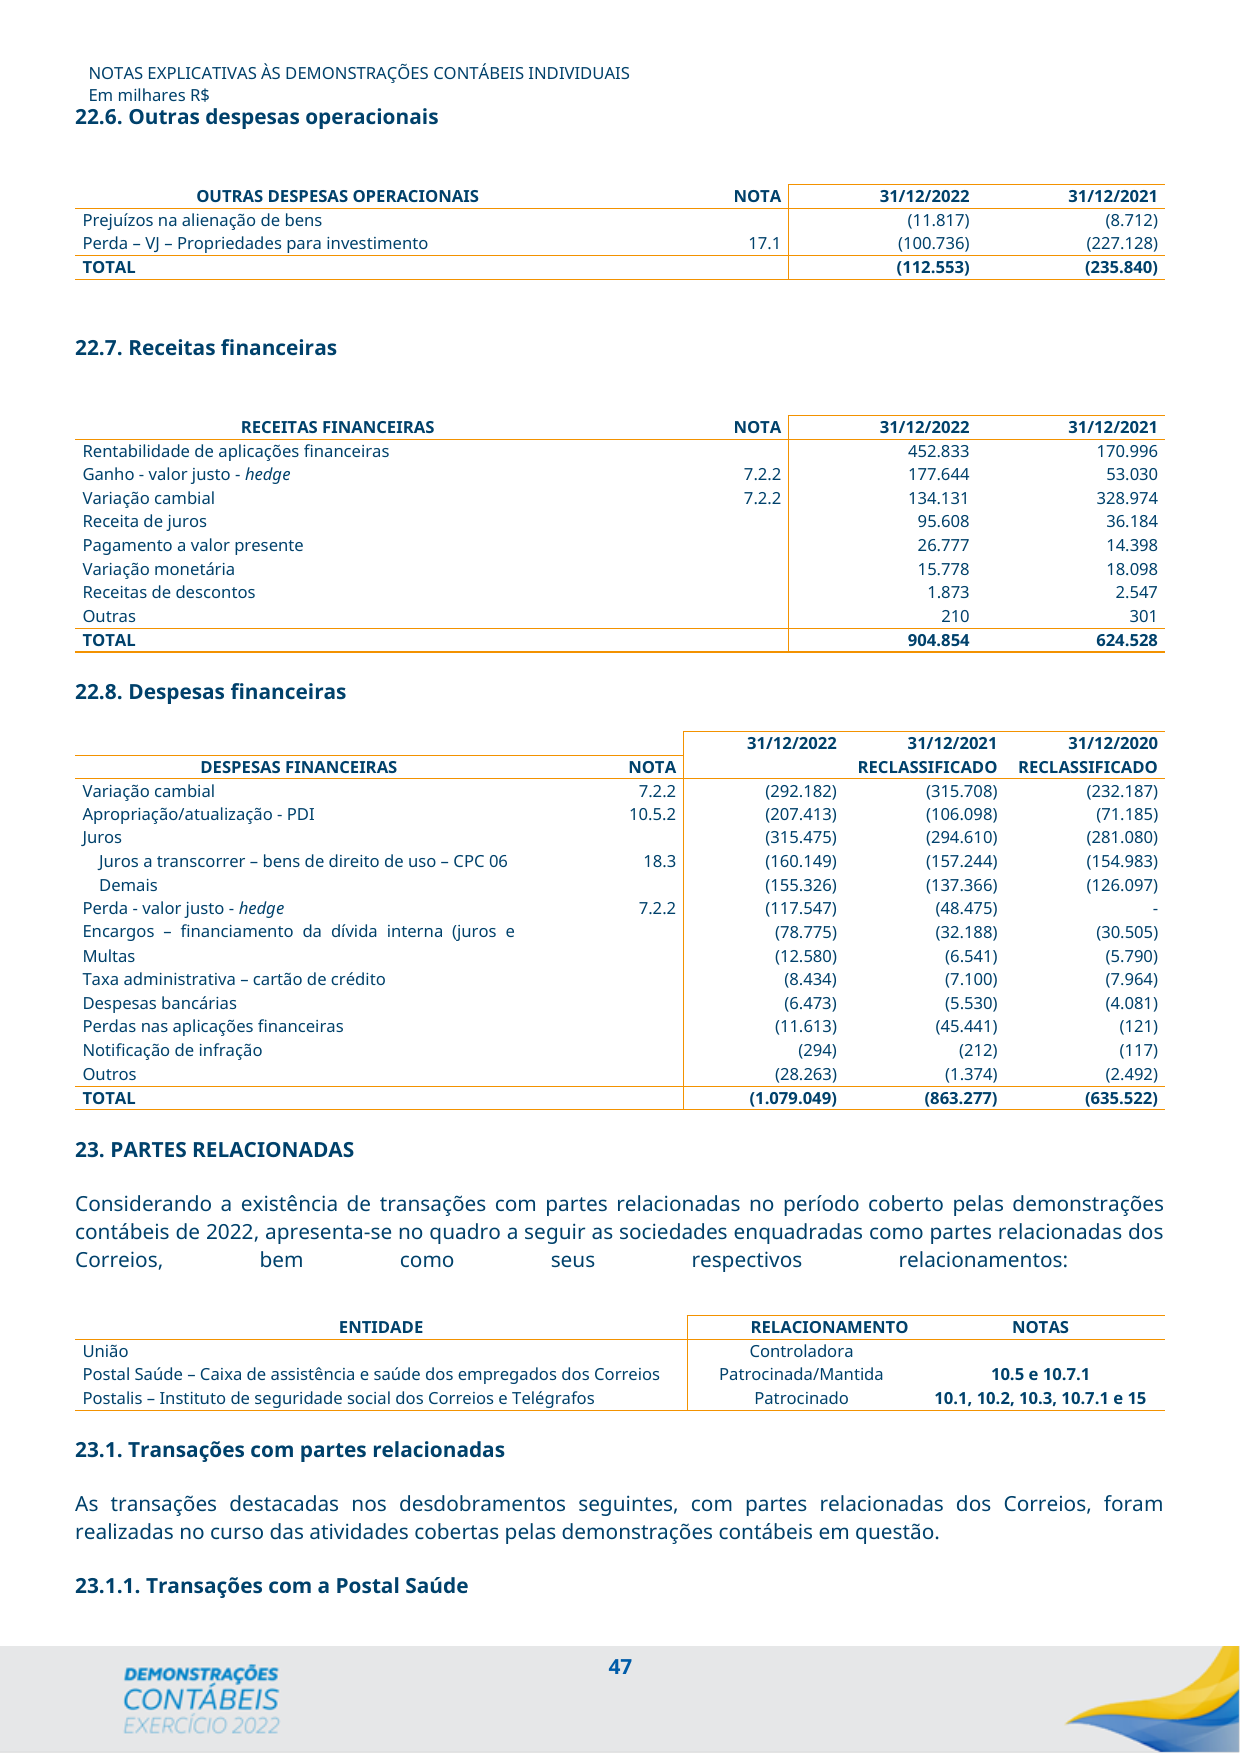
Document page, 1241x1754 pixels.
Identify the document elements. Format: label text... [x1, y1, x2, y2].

table_cell (315.708) [844, 779, 1005, 802]
table_cell DESPESAS FINANCEIRAS [75, 756, 522, 778]
table_cell Receitas de descontos [75, 581, 600, 604]
table_header 31/12/2022 [789, 185, 977, 208]
table_cell RECLASSIFICADO [1005, 755, 1165, 778]
table_cell 452.833 [789, 440, 977, 462]
table_cell TOTAL [75, 629, 600, 651]
table_cell (7.100) [844, 968, 1005, 991]
list 23.1.1. Transações com a Postal Saúde [75, 1571, 1165, 1599]
table_cell Perda – VJ – Propriedades para investimento [75, 231, 600, 255]
table_cell (78.775) [684, 920, 844, 944]
table_cell Perda - valor justo - hedge [75, 896, 522, 920]
table_cell (117) [1005, 1038, 1165, 1062]
table_cell (12.580) [684, 944, 844, 967]
table_cell Patrocinada/Mantida [688, 1362, 916, 1386]
table_cell (32.188) [844, 920, 1005, 944]
table_cell 904.854 [789, 629, 977, 651]
table_cell [600, 533, 788, 557]
table_cell (635.522) [1005, 1087, 1165, 1109]
table_cell (294) [684, 1038, 844, 1062]
table_cell (281.080) [1005, 826, 1165, 849]
table_cell TOTAL [75, 1087, 522, 1109]
table_cell (1.374) [844, 1062, 1005, 1086]
table_cell (6.473) [684, 991, 844, 1015]
table_cell Ganho - valor justo - hedge [75, 462, 600, 486]
table_cell Outros [75, 1062, 522, 1086]
table_cell (5.790) [1005, 944, 1165, 967]
table_cell (232.187) [1005, 779, 1165, 802]
table_cell Postalis – Instituto de seguridade social dos Correios e Telégrafos [75, 1386, 687, 1409]
list 23.1. Transações com partes relacionadas [75, 1436, 1165, 1464]
table_cell 210 [789, 604, 977, 628]
table_cell (294.610) [844, 826, 1005, 849]
table_cell [916, 1340, 1165, 1362]
table_header NOTAS [916, 1316, 1165, 1339]
table_cell (28.263) [684, 1062, 844, 1086]
text As transações destacadas nos desdobramentos seguintes, com partes relacionadas dos Correios, foram realizadas no curso das atividades cobertas pelas demonstrações contábeis em questão. [75, 1489, 1165, 1546]
table_header 31/12/2021 [977, 416, 1165, 439]
table_cell [523, 1015, 683, 1038]
table_cell [600, 581, 788, 604]
table_cell Rentabilidade de aplicações financeiras [75, 440, 600, 462]
table_cell Patrocinado [688, 1386, 916, 1409]
list 22.7. Receitas financeiras [75, 333, 1165, 362]
table_cell 18.3 [523, 849, 683, 873]
table_cell (154.983) [1005, 849, 1165, 873]
table_cell (8.712) [977, 209, 1165, 231]
table_cell Notificação de infração [75, 1038, 522, 1062]
table_cell 10.5.2 [523, 802, 683, 826]
table_cell (121) [1005, 1015, 1165, 1038]
table_cell TOTAL [75, 256, 600, 279]
table_cell Outras [75, 604, 600, 628]
table_cell Variação cambial [75, 779, 522, 802]
table_cell (11.613) [684, 1015, 844, 1038]
table_cell Juros [75, 826, 522, 849]
list 22.8. Despesas financeiras [75, 677, 1165, 706]
table_cell 134.131 [789, 486, 977, 509]
table_header 31/12/2020 [1005, 732, 1165, 754]
table_cell (4.081) [1005, 991, 1165, 1015]
table_cell [600, 209, 788, 231]
table_cell Prejuízos na alienação de bens [75, 209, 600, 231]
table_cell (48.475) [844, 896, 1005, 920]
table_cell [600, 604, 788, 628]
table_cell Encargos – financiamento da dívida interna (juros e IOF) [75, 920, 522, 944]
table_header [523, 731, 683, 754]
table_cell NOTA [523, 756, 683, 778]
table_cell [523, 1038, 683, 1062]
table_cell (235.840) [977, 256, 1165, 279]
table_cell [600, 557, 788, 581]
table_cell (11.817) [789, 209, 977, 231]
table_cell (5.530) [844, 991, 1005, 1015]
table_cell (315.475) [684, 826, 844, 849]
table_cell [600, 629, 788, 651]
table_cell [523, 873, 683, 896]
table_cell [523, 991, 683, 1015]
table_cell 18.098 [977, 557, 1165, 581]
table_cell 7.2.2 [523, 896, 683, 920]
table_header ENTIDADE [75, 1315, 687, 1339]
table_cell Postal Saúde – Caixa de assistência e saúde dos empregados dos Correios [75, 1362, 687, 1386]
table_cell (1.079.049) [684, 1087, 844, 1109]
table_cell [600, 256, 788, 279]
list 22.6. Outras despesas operacionais [75, 112, 1165, 131]
table_cell 7.2.2 [523, 779, 683, 802]
table_cell (292.182) [684, 779, 844, 802]
table_cell União [75, 1340, 687, 1362]
table_cell 2.547 [977, 581, 1165, 604]
table_cell (100.736) [789, 231, 977, 255]
table_cell Despesas bancárias [75, 991, 522, 1015]
table_cell 1.873 [789, 581, 977, 604]
table_header OUTRAS DESPESAS OPERACIONAIS [75, 184, 600, 208]
table_cell (160.149) [684, 849, 844, 873]
table_cell Multas [75, 944, 522, 967]
table_cell (2.492) [1005, 1062, 1165, 1086]
table_cell Juros a transcorrer – bens de direito de uso – CPC 06 (R2) [75, 849, 522, 873]
table_cell (126.097) [1005, 873, 1165, 896]
table_header 31/12/2021 [977, 185, 1165, 208]
table_cell [523, 1087, 683, 1109]
table_cell Taxa administrativa – cartão de crédito [75, 968, 522, 991]
table_cell Perdas nas aplicações financeiras [75, 1015, 522, 1038]
table_cell 14.398 [977, 533, 1165, 557]
table_cell 624.528 [977, 629, 1165, 651]
table_cell (117.547) [684, 896, 844, 920]
table_cell (45.441) [844, 1015, 1005, 1038]
table_header [75, 731, 522, 754]
text Considerando a existência de transações com partes relacionadas no período coberto pelas demonstrações contábeis de 2022, apresenta-se no quadro a seguir as sociedades enquadradas como partes relacionadas dos Correios, bem como seus respectivos relacionamentos: [75, 1189, 1165, 1302]
table_cell [523, 826, 683, 849]
table_cell (212) [844, 1038, 1005, 1062]
table_cell (8.434) [684, 968, 844, 991]
table_cell (71.185) [1005, 802, 1165, 826]
table_cell (227.128) [977, 231, 1165, 255]
table_cell 328.974 [977, 486, 1165, 509]
table_cell [684, 755, 844, 778]
table_cell (106.098) [844, 802, 1005, 826]
table_cell Apropriação/atualização - PDI [75, 802, 522, 826]
table_cell (157.244) [844, 849, 1005, 873]
table_cell [600, 440, 788, 462]
table_cell [523, 968, 683, 991]
table_cell 26.777 [789, 533, 977, 557]
table_cell 7.2.2 [600, 462, 788, 486]
table_cell (155.326) [684, 873, 844, 896]
table_cell 95.608 [789, 510, 977, 533]
table_cell (30.505) [1005, 920, 1165, 944]
table_cell Demais [75, 873, 522, 896]
table_cell RECLASSIFICADO [844, 755, 1005, 778]
table_cell 7.2.2 [600, 486, 788, 509]
table_cell (207.413) [684, 802, 844, 826]
table_cell 301 [977, 604, 1165, 628]
table_cell Controladora [688, 1340, 916, 1362]
table_cell Variação cambial [75, 486, 600, 509]
table_cell [523, 1062, 683, 1086]
table_cell 10.1, 10.2, 10.3, 10.7.1 e 15 [916, 1386, 1165, 1409]
table_header NOTA [600, 415, 788, 439]
table_header 31/12/2022 [789, 416, 977, 439]
table_cell [523, 944, 683, 967]
table_cell - [1005, 896, 1165, 920]
table_cell [600, 510, 788, 533]
table_cell Receita de juros [75, 510, 600, 533]
table_cell (6.541) [844, 944, 1005, 967]
subtitle PARTES RELACIONADAS [75, 1135, 1165, 1164]
table_cell 53.030 [977, 462, 1165, 486]
table_cell [523, 920, 683, 944]
table_cell (112.553) [789, 256, 977, 279]
table_cell 36.184 [977, 510, 1165, 533]
table_cell 170.996 [977, 440, 1165, 462]
table_cell 10.5 e 10.7.1 [916, 1362, 1165, 1386]
table_header 31/12/2021 [844, 732, 1005, 754]
table_header RECEITAS FINANCEIRAS [75, 415, 600, 439]
table_cell Variação monetária [75, 557, 600, 581]
table_header NOTA [600, 184, 788, 208]
table_cell Pagamento a valor presente [75, 533, 600, 557]
table_header 31/12/2022 [684, 732, 844, 754]
table_cell 17.1 [600, 231, 788, 255]
table_cell (137.366) [844, 873, 1005, 896]
table_cell 15.778 [789, 557, 977, 581]
table_header RELACIONAMENTO [688, 1316, 916, 1339]
table_cell (7.964) [1005, 968, 1165, 991]
table_cell 177.644 [789, 462, 977, 486]
picture [0, 1646, 1241, 1754]
table_cell (863.277) [844, 1087, 1005, 1109]
